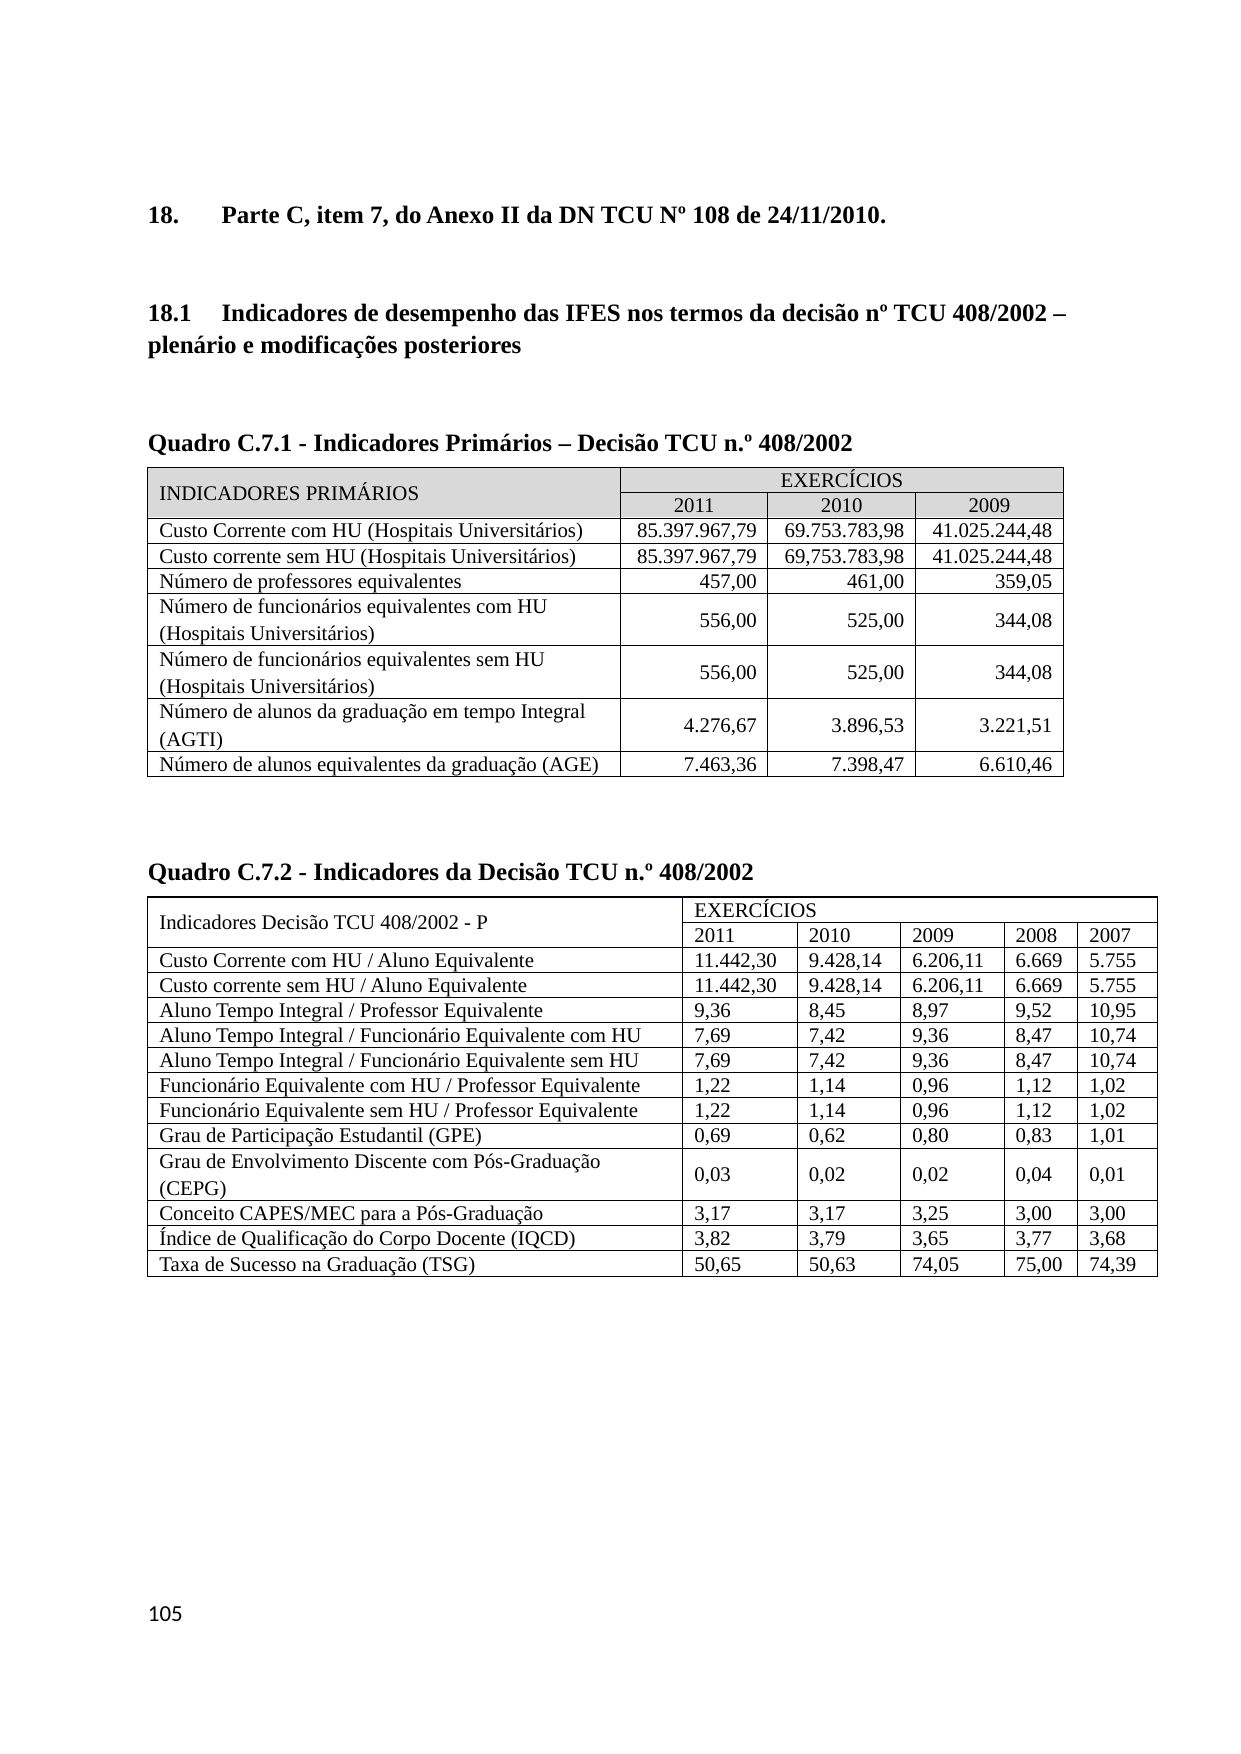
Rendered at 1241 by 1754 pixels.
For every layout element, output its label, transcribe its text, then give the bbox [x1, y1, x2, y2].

subtitle Quadro C.7.2 - Indicadores da Decisão TCU n.º 408/2002 [148, 857, 1152, 886]
table_cell 41.025.244,48 [916, 519, 1063, 542]
table_cell 5.755 [1078, 973, 1157, 997]
table_cell 5.755 [1078, 948, 1157, 972]
table_cell Custo Corrente com HU / Aluno Equivalente [148, 948, 682, 972]
table_header Indicadores Decisão TCU 408/2002 - P [148, 898, 682, 947]
table_cell 6.669 [1005, 948, 1077, 972]
table_cell 85.397.967,79 [621, 519, 767, 542]
subtitle 18. Parte C, item 7, do Anexo II da DN TCU Nº 108 de 24/11/2010. [148, 200, 1152, 229]
table_cell 7.463,36 [621, 752, 767, 776]
table_cell 0,01 [1078, 1149, 1157, 1200]
table_cell 0,80 [901, 1124, 1004, 1147]
table_cell 8,97 [901, 998, 1004, 1022]
table_cell 6.206,11 [901, 948, 1004, 972]
table_cell 50,65 [683, 1251, 797, 1276]
table_cell 0,04 [1005, 1149, 1077, 1200]
table_cell 85.397.967,79 [621, 544, 767, 568]
table_cell Número de professores equivalentes [148, 569, 620, 593]
table_cell 1,22 [683, 1073, 797, 1097]
table_cell 2010 [768, 493, 915, 517]
table_header INDICADORES PRIMÁRIOS [148, 468, 620, 517]
table_cell 344,08 [916, 646, 1063, 698]
table_cell Índice de Qualificação do Corpo Docente (IQCD) [148, 1226, 682, 1250]
table_cell Aluno Tempo Integral / Professor Equivalente [148, 998, 682, 1022]
table_cell 10,95 [1078, 998, 1157, 1022]
table_cell 8,45 [798, 998, 900, 1022]
table_cell 50,63 [798, 1251, 900, 1276]
table_cell 1,14 [798, 1073, 900, 1097]
table_cell 1,01 [1078, 1124, 1157, 1147]
table_cell Aluno Tempo Integral / Funcionário Equivalente com HU [148, 1023, 682, 1047]
table_cell 6.669 [1005, 973, 1077, 997]
table_cell 3,82 [683, 1226, 797, 1250]
table_cell 3,77 [1005, 1226, 1077, 1250]
table_cell 1,02 [1078, 1098, 1157, 1122]
table_cell 1,02 [1078, 1073, 1157, 1097]
table_header EXERCÍCIOS [621, 468, 1063, 492]
table_cell 556,00 [621, 594, 767, 645]
table_cell Conceito CAPES/MEC para a Pós-Graduação [148, 1201, 682, 1225]
table_cell 3,68 [1078, 1226, 1157, 1250]
table_cell 6.610,46 [916, 752, 1063, 776]
table_cell 0,02 [798, 1149, 900, 1200]
table_cell 344,08 [916, 594, 1063, 645]
table_cell Taxa de Sucesso na Graduação (TSG) [148, 1251, 682, 1276]
table_cell 3,17 [683, 1201, 797, 1225]
table_cell Número de alunos da graduação em tempo Integral (AGTI) [148, 699, 620, 751]
table_cell 9,36 [901, 1023, 1004, 1047]
table_cell Grau de Envolvimento Discente com Pós-Graduação (CEPG) [148, 1149, 682, 1200]
table_cell Grau de Participação Estudantil (GPE) [148, 1124, 682, 1147]
table_cell 74,39 [1078, 1251, 1157, 1276]
table_cell Custo Corrente com HU (Hospitais Universitários) [148, 519, 620, 542]
table_cell Número de alunos equivalentes da graduação (AGE) [148, 752, 620, 776]
table_cell 0,96 [901, 1098, 1004, 1122]
table_cell 10,74 [1078, 1023, 1157, 1047]
table_cell 41.025.244,48 [916, 544, 1063, 568]
table_header EXERCÍCIOS [683, 898, 1157, 922]
subtitle Quadro C.7.1 - Indicadores Primários – Decisão TCU n.º 408/2002 [148, 428, 1152, 457]
table_cell 3,25 [901, 1201, 1004, 1225]
table_cell 556,00 [621, 646, 767, 698]
table_cell Número de funcionários equivalentes sem HU (Hospitais Universitários) [148, 646, 620, 698]
table_cell 3,17 [798, 1201, 900, 1225]
table_cell 9,36 [901, 1048, 1004, 1072]
table_cell 74,05 [901, 1251, 1004, 1276]
table_cell Funcionário Equivalente com HU / Professor Equivalente [148, 1073, 682, 1097]
table_cell 7,42 [798, 1048, 900, 1072]
table_cell 4.276,67 [621, 699, 767, 751]
table_cell 2009 [916, 493, 1063, 517]
table_cell 7,42 [798, 1023, 900, 1047]
table_cell 3,00 [1005, 1201, 1077, 1225]
table_cell Número de funcionários equivalentes com HU (Hospitais Universitários) [148, 594, 620, 645]
table_cell 3.221,51 [916, 699, 1063, 751]
table_cell 1,12 [1005, 1098, 1077, 1122]
table_cell 457,00 [621, 569, 767, 593]
table_cell 525,00 [768, 646, 915, 698]
table_cell 461,00 [768, 569, 915, 593]
table_cell 3.896,53 [768, 699, 915, 751]
table_cell 8,47 [1005, 1048, 1077, 1072]
table_cell 10,74 [1078, 1048, 1157, 1072]
table_cell 2010 [798, 923, 900, 947]
table_cell 11.442,30 [683, 973, 797, 997]
table_cell 2011 [621, 493, 767, 517]
table_cell Custo corrente sem HU / Aluno Equivalente [148, 973, 682, 997]
table_cell 359,05 [916, 569, 1063, 593]
table_cell 9.428,14 [798, 948, 900, 972]
table_cell 7,69 [683, 1023, 797, 1047]
table_cell 1,22 [683, 1098, 797, 1122]
table_cell 0,03 [683, 1149, 797, 1200]
table_cell 2011 [683, 923, 797, 947]
table_cell 75,00 [1005, 1251, 1077, 1276]
table_cell 6.206,11 [901, 973, 1004, 997]
table_cell 11.442,30 [683, 948, 797, 972]
table_cell 525,00 [768, 594, 915, 645]
table_cell 3,79 [798, 1226, 900, 1250]
table_cell 2008 [1005, 923, 1077, 947]
table_cell 2009 [901, 923, 1004, 947]
table_cell Custo corrente sem HU (Hospitais Universitários) [148, 544, 620, 568]
table_cell 3,65 [901, 1226, 1004, 1250]
table_cell 0,62 [798, 1124, 900, 1147]
table_cell Funcionário Equivalente sem HU / Professor Equivalente [148, 1098, 682, 1122]
subtitle 18.1 Indicadores de desempenho das IFES nos termos da decisão nº TCU 408/2002 – plenário e modificações posteriores [148, 298, 1152, 359]
table_cell 3,00 [1078, 1201, 1157, 1225]
table_cell 9,36 [683, 998, 797, 1022]
table_cell 0,02 [901, 1149, 1004, 1200]
table_cell 0,83 [1005, 1124, 1077, 1147]
table_cell 69,753.783,98 [768, 544, 915, 568]
table_cell 7.398,47 [768, 752, 915, 776]
table_cell 9,52 [1005, 998, 1077, 1022]
table_cell 2007 [1078, 923, 1157, 947]
table_cell 0,69 [683, 1124, 797, 1147]
table_cell 8,47 [1005, 1023, 1077, 1047]
table_cell 0,96 [901, 1073, 1004, 1097]
table_cell 1,14 [798, 1098, 900, 1122]
table_cell 69.753.783,98 [768, 519, 915, 542]
table_cell 9.428,14 [798, 973, 900, 997]
table_cell 1,12 [1005, 1073, 1077, 1097]
table_cell 7,69 [683, 1048, 797, 1072]
table_cell Aluno Tempo Integral / Funcionário Equivalente sem HU [148, 1048, 682, 1072]
